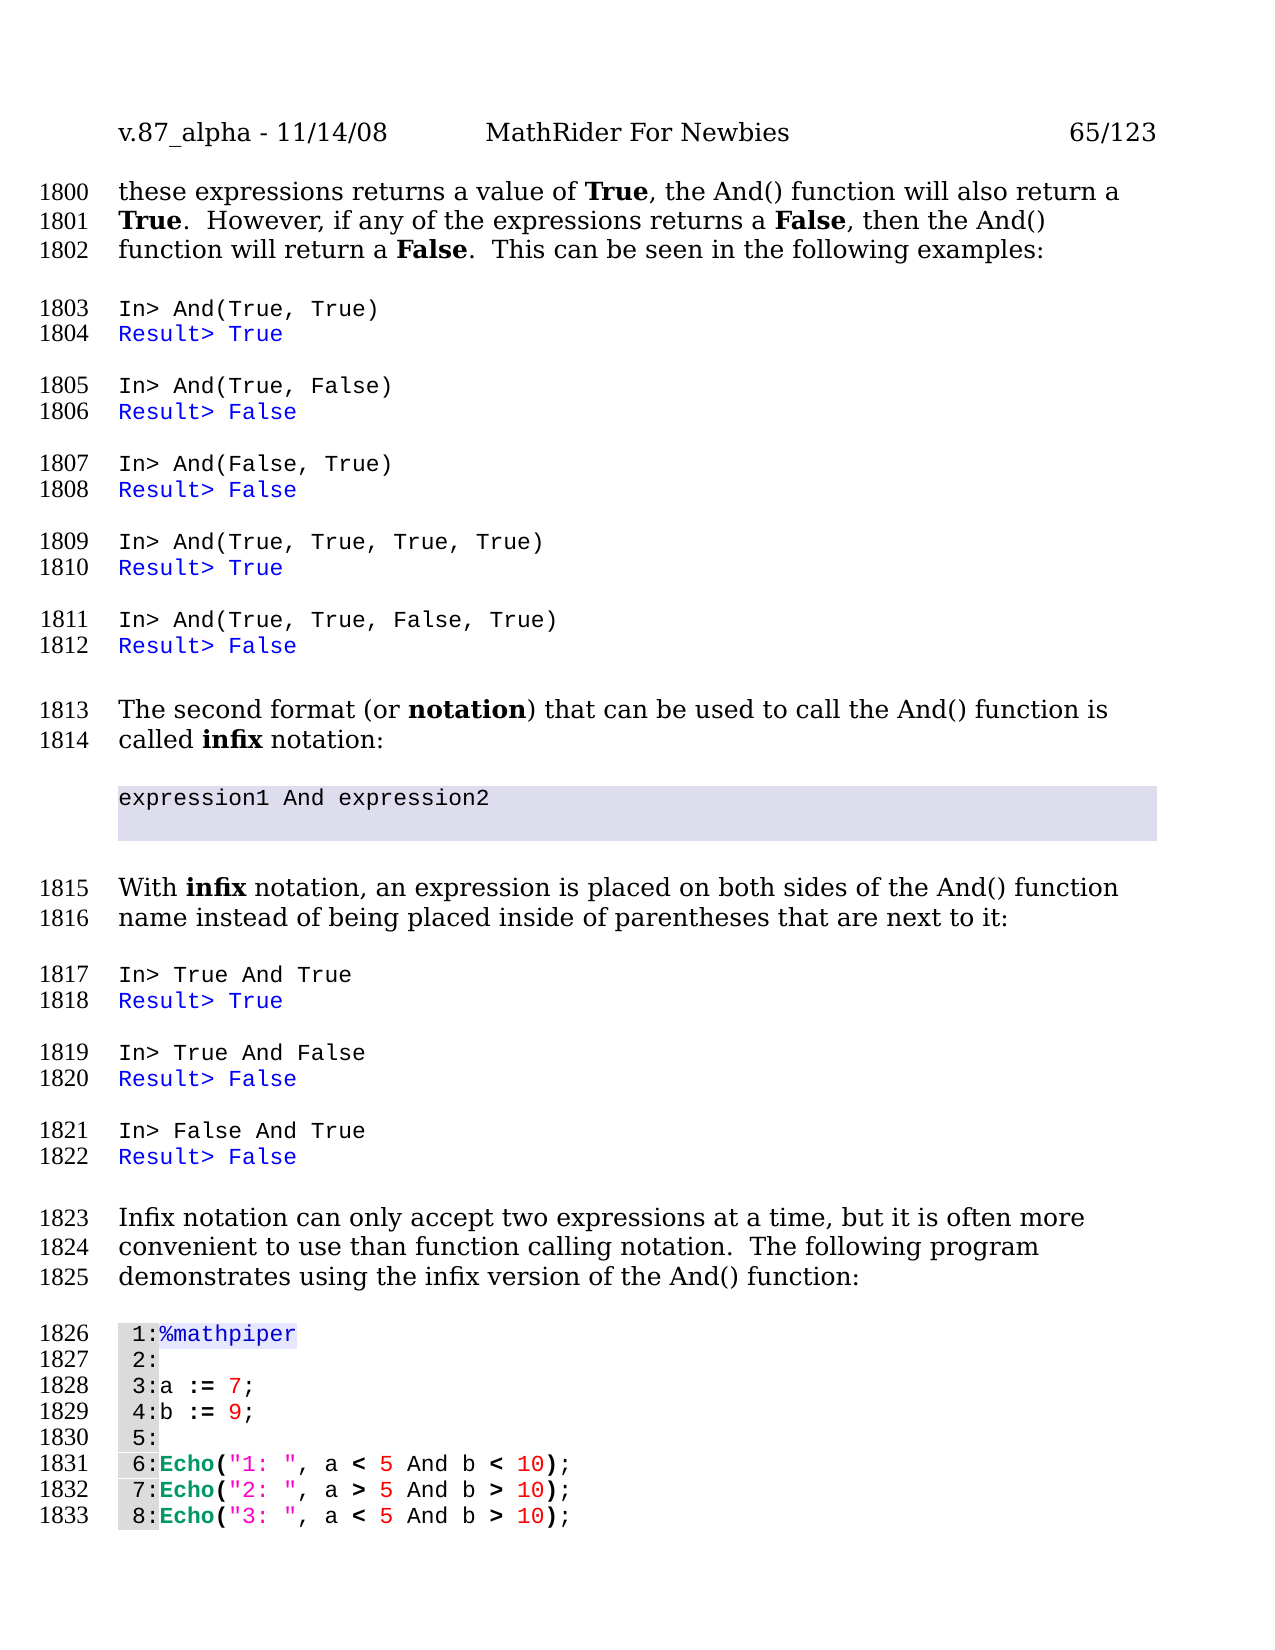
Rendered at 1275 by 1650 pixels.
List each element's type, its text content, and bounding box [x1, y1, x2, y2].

text In> True And True [118, 964, 1157, 990]
table_header expression1 And expression2 [118, 786, 1157, 841]
text In> And(False, True) [118, 452, 1157, 478]
text 1:%mathpiper [118, 1323, 1157, 1349]
text Result> True [118, 323, 1157, 349]
text 2: [118, 1349, 1157, 1375]
text In> True And False [118, 1042, 1157, 1068]
text Result> True [118, 990, 1157, 1016]
text The second format (or notation) that can be used to call the And() function is called infix notation: [118, 695, 1157, 754]
text Result> False [118, 1068, 1157, 1093]
text Infix notation can only accept two expressions at a time, but it is often more convenient to use than function calling notation. The following program demonstrates using the infix version of the And() function: [118, 1203, 1157, 1291]
text 6:Echo("1: ", a < 5 And b < 10); [118, 1452, 1157, 1478]
text With infix notation, an expression is placed on both sides of the And() function name instead of being placed inside of parentheses that are next to it: [118, 873, 1157, 932]
text 7:Echo("2: ", a > 5 And b > 10); [118, 1478, 1157, 1504]
text In> And(True, True, True, True) [118, 530, 1157, 556]
text In> And(True, True, False, True) [118, 608, 1157, 634]
text 3:a := 7; [118, 1375, 1157, 1401]
text 8:Echo("3: ", a < 5 And b > 10); [118, 1504, 1157, 1530]
text 4:b := 9; [118, 1401, 1157, 1427]
text Result> False [118, 478, 1157, 504]
text these expressions returns a value of True, the And() function will also return a True. However, if any of the expressions returns a False, then the And() function will return a False. This can be seen in the following examples: [118, 177, 1157, 265]
text Result> False [118, 401, 1157, 427]
text Result> False [118, 634, 1157, 660]
text In> And(True, True) [118, 297, 1157, 323]
text Result> False [118, 1145, 1157, 1171]
text In> And(True, False) [118, 375, 1157, 401]
text 5: [118, 1427, 1157, 1452]
text In> False And True [118, 1119, 1157, 1145]
text Result> True [118, 556, 1157, 582]
